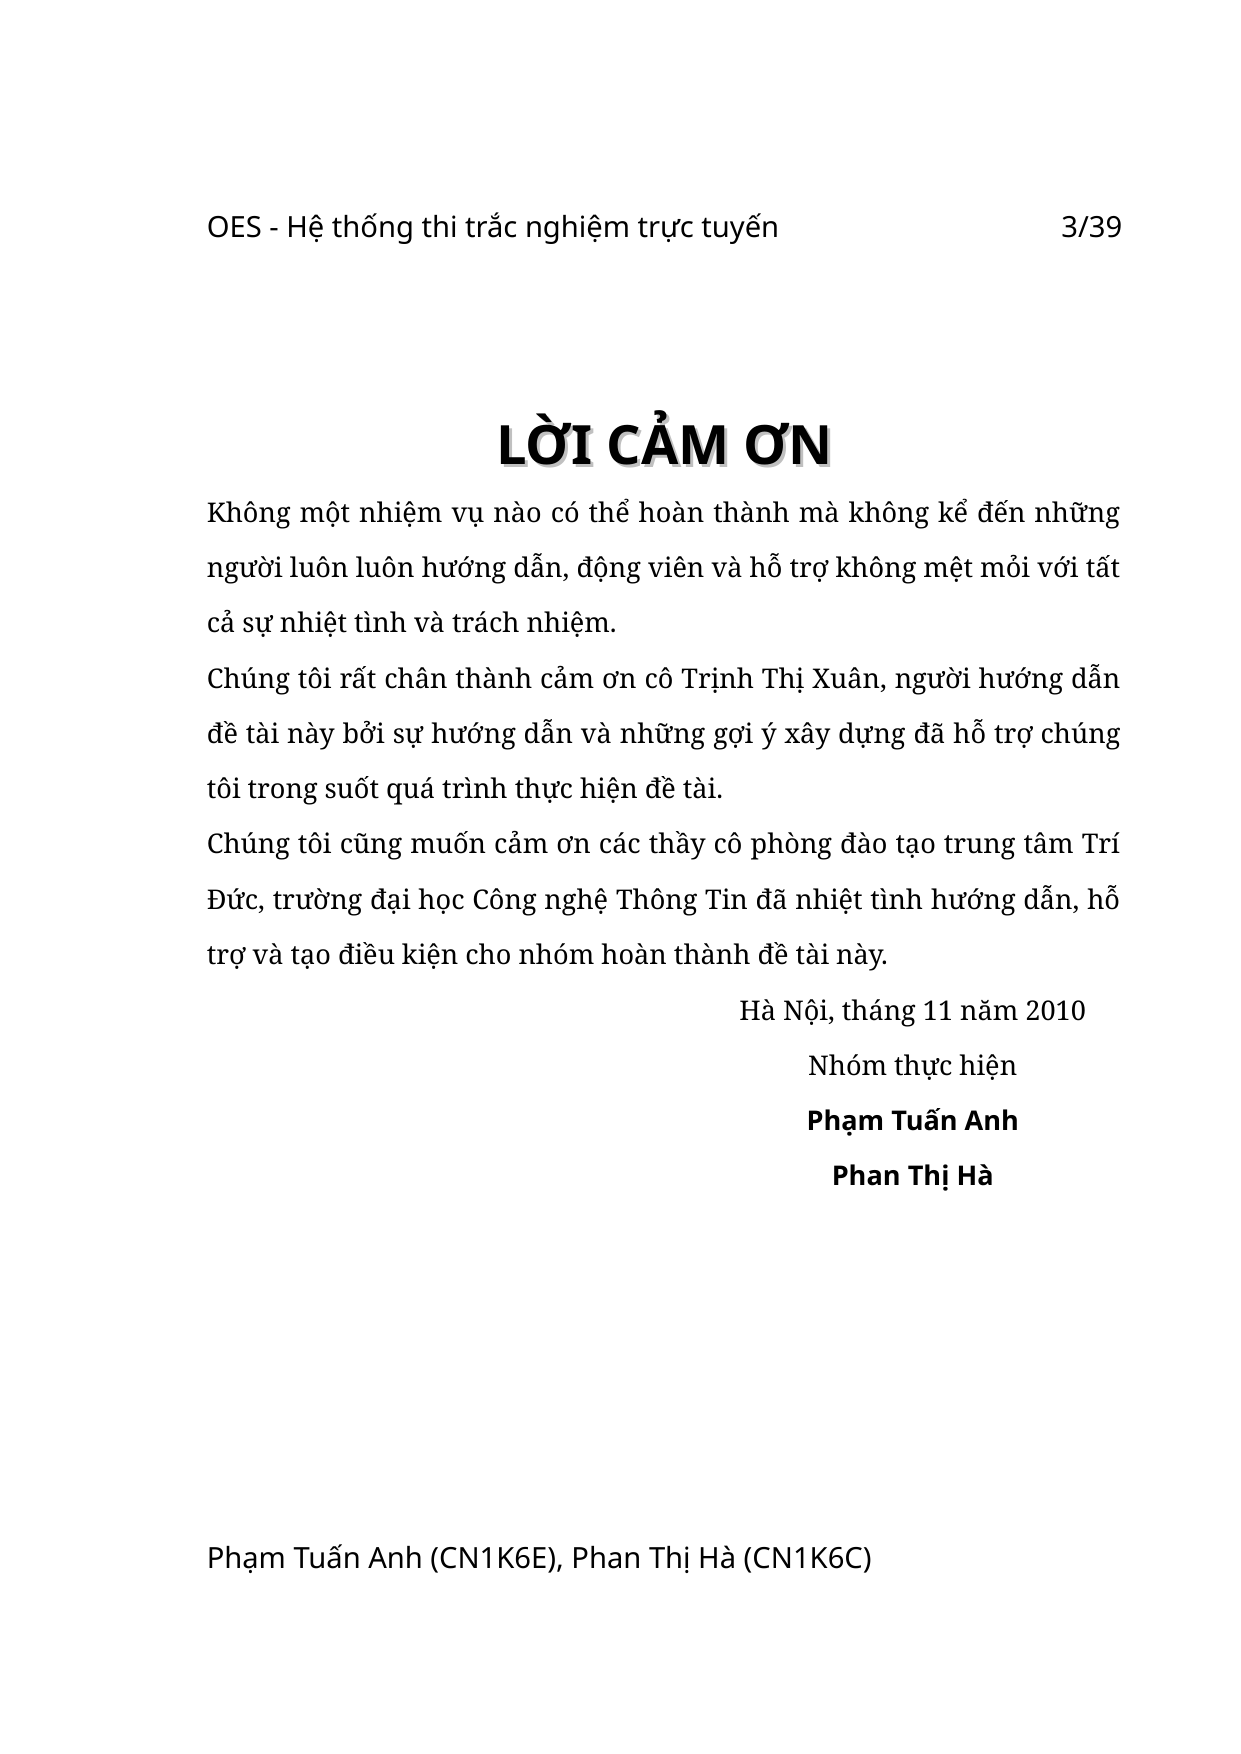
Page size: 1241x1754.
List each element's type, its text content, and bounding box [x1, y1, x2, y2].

text Nhóm thực hiện [207, 1046, 1122, 1083]
text Phan Thị Hà [207, 1157, 1122, 1194]
subtitle Lời Cảm Ơn [207, 407, 1122, 481]
text Chúng tôi cũng muốn cảm ơn các thầy cô phòng đào tạo trung tâm Trí Đức, trường đại học Công nghệ Thông Tin đã nhiệt tình hướng dẫn, hỗ trợ và tạo điều kiện cho nhóm hoàn thành đề tài này. [207, 825, 1122, 972]
text Hà Nội, tháng 11 năm 2010 [207, 991, 1122, 1028]
text Chúng tôi rất chân thành cảm ơn cô Trịnh Thị Xuân, người hướng dẫn đề tài này bởi sự hướng dẫn và những gợi ý xây dựng đã hỗ trợ chúng tôi trong suốt quá trình thực hiện đề tài. [207, 659, 1122, 807]
text Phạm Tuấn Anh [207, 1102, 1122, 1138]
text Không một nhiệm vụ nào có thể hoàn thành mà không kể đến những người luôn luôn hướng dẫn, động viên và hỗ trợ không mệt mỏi với tất cả sự nhiệt tình và trách nhiệm. [207, 493, 1122, 641]
